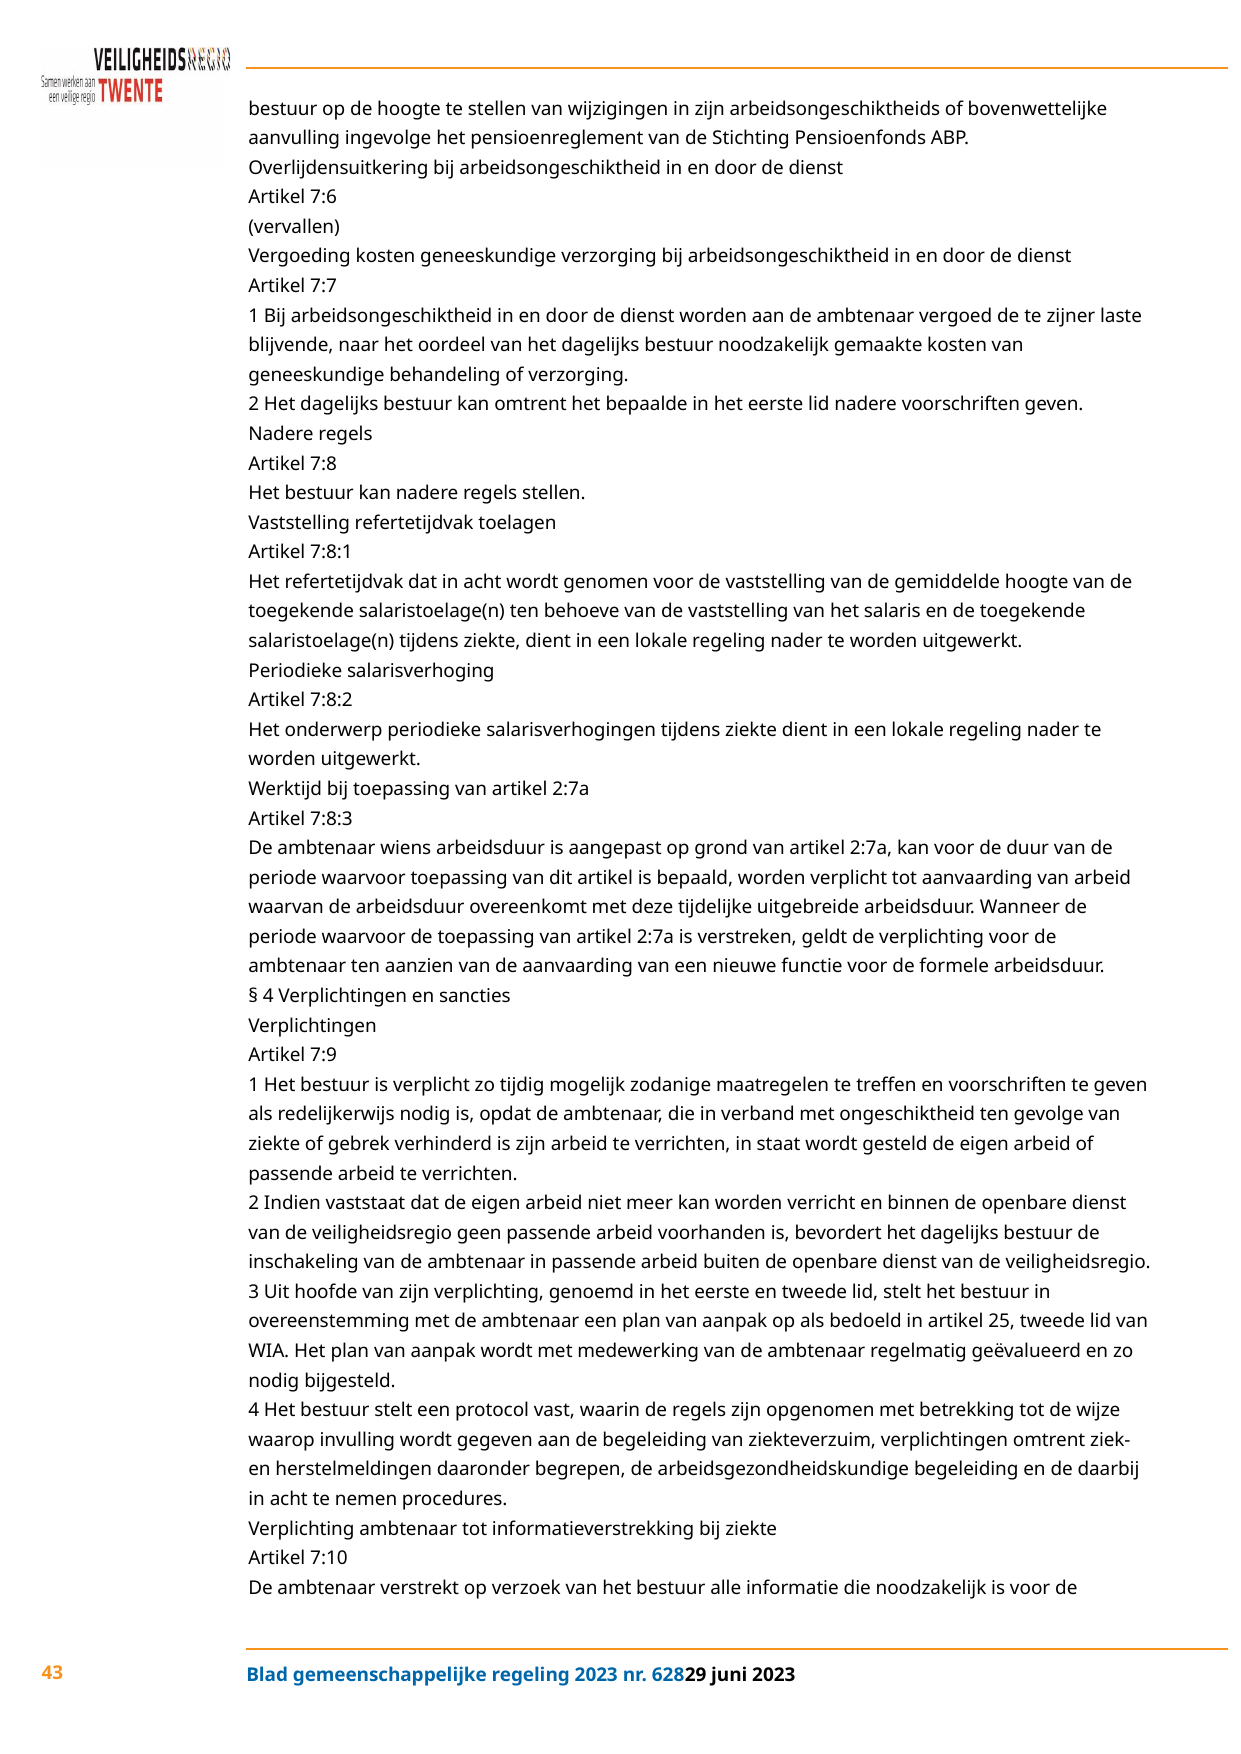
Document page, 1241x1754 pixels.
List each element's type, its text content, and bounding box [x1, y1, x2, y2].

text Werktijd bij toepassing van artikel 2:7a [248, 775, 1152, 801]
text Artikel 7:9 [248, 1041, 1152, 1067]
text Artikel 7:10 [248, 1544, 1152, 1570]
text 2 Het dagelijks bestuur kan omtrent het bepaalde in het eerste lid nadere voorschriften geven. [248, 391, 1152, 416]
text 1 Het bestuur is verplicht zo tijdig mogelijk zodanige maatregelen te treffen en voorschriften te geven als redelijkerwijs nodig is, opdat de ambtenaar, die in verband met ongeschiktheid ten gevolge van ziekte of gebrek verhinderd is zijn arbeid te verrichten, in staat wordt gesteld de eigen arbeid of passende arbeid te verrichten. [248, 1071, 1152, 1186]
text Het bestuur kan nadere regels stellen. [248, 479, 1152, 505]
text Artikel 7:8 [248, 450, 1152, 476]
text Artikel 7:6 [248, 183, 1152, 209]
text Het onderwerp periodieke salarisverhogingen tijdens ziekte dient in een lokale regeling nader te worden uitgewerkt. [248, 716, 1152, 771]
text Artikel 7:7 [248, 272, 1152, 298]
text bestuur op de hoogte te stellen van wijzigingen in zijn arbeidsongeschiktheids of bovenwettelijke aanvulling ingevolge het pensioenreglement van de Stichting Pensioenfonds ABP. [248, 95, 1152, 150]
text Nadere regels [248, 420, 1152, 446]
text De ambtenaar verstrekt op verzoek van het bestuur alle informatie die noodzakelijk is voor de [248, 1574, 1152, 1600]
text De ambtenaar wiens arbeidsduur is aangepast op grond van artikel 2:7a, kan voor de duur van de periode waarvoor toepassing van dit artikel is bepaald, worden verplicht tot aanvaarding van arbeid waarvan de arbeidsduur overeenkomt met deze tijdelijke uitgebreide arbeidsduur. Wanneer de periode waarvoor de toepassing van artikel 2:7a is verstreken, geldt de verplichting voor de ambtenaar ten aanzien van de aanvaarding van een nieuwe functie voor de formele arbeidsduur. [248, 834, 1152, 978]
text Overlijdensuitkering bij arbeidsongeschiktheid in en door de dienst [248, 154, 1152, 180]
text Verplichting ambtenaar tot informatieverstrekking bij ziekte [248, 1515, 1152, 1541]
text 1 Bij arbeidsongeschiktheid in en door de dienst worden aan de ambtenaar vergoed de te zijner laste blijvende, naar het oordeel van het dagelijks bestuur noodzakelijk gemaakte kosten van geneeskundige behandeling of verzorging. [248, 302, 1152, 387]
text Vergoeding kosten geneeskundige verzorging bij arbeidsongeschiktheid in en door de dienst [248, 243, 1152, 268]
text (vervallen) [248, 213, 1152, 239]
text Periodieke salarisverhoging [248, 657, 1152, 683]
picture [41, 47, 231, 172]
text § 4 Verplichtingen en sancties [248, 982, 1152, 1008]
text Artikel 7:8:1 [248, 538, 1152, 564]
text Artikel 7:8:3 [248, 805, 1152, 831]
text Artikel 7:8:2 [248, 686, 1152, 712]
text 4 Het bestuur stelt een protocol vast, waarin de regels zijn opgenomen met betrekking tot de wijze waarop invulling wordt gegeven aan de begeleiding van ziekteverzuim, verplichtingen omtrent ziek- en herstelmeldingen daaronder begrepen, de arbeidsgezondheidskundige begeleiding en de daarbij in acht te nemen procedures. [248, 1396, 1152, 1511]
text 3 Uit hoofde van zijn verplichting, genoemd in het eerste en tweede lid, stelt het bestuur in overeenstemming met de ambtenaar een plan van aanpak op als bedoeld in artikel 25, tweede lid van WIA. Het plan van aanpak wordt met medewerking van de ambtenaar regelmatig geëvalueerd en zo nodig bijgesteld. [248, 1278, 1152, 1393]
text Verplichtingen [248, 1012, 1152, 1038]
text Het refertetijdvak dat in acht wordt genomen voor de vaststelling van de gemiddelde hoogte van de toegekende salaristoelage(n) ten behoeve van de vaststelling van het salaris en de toegekende salaristoelage(n) tijdens ziekte, dient in een lokale regeling nader te worden uitgewerkt. [248, 568, 1152, 653]
text 2 Indien vaststaat dat de eigen arbeid niet meer kan worden verricht en binnen de openbare dienst van de veiligheidsregio geen passende arbeid voorhanden is, bevordert het dagelijks bestuur de inschakeling van de ambtenaar in passende arbeid buiten de openbare dienst van de veiligheidsregio. [248, 1189, 1152, 1274]
text Vaststelling refertetijdvak toelagen [248, 509, 1152, 535]
